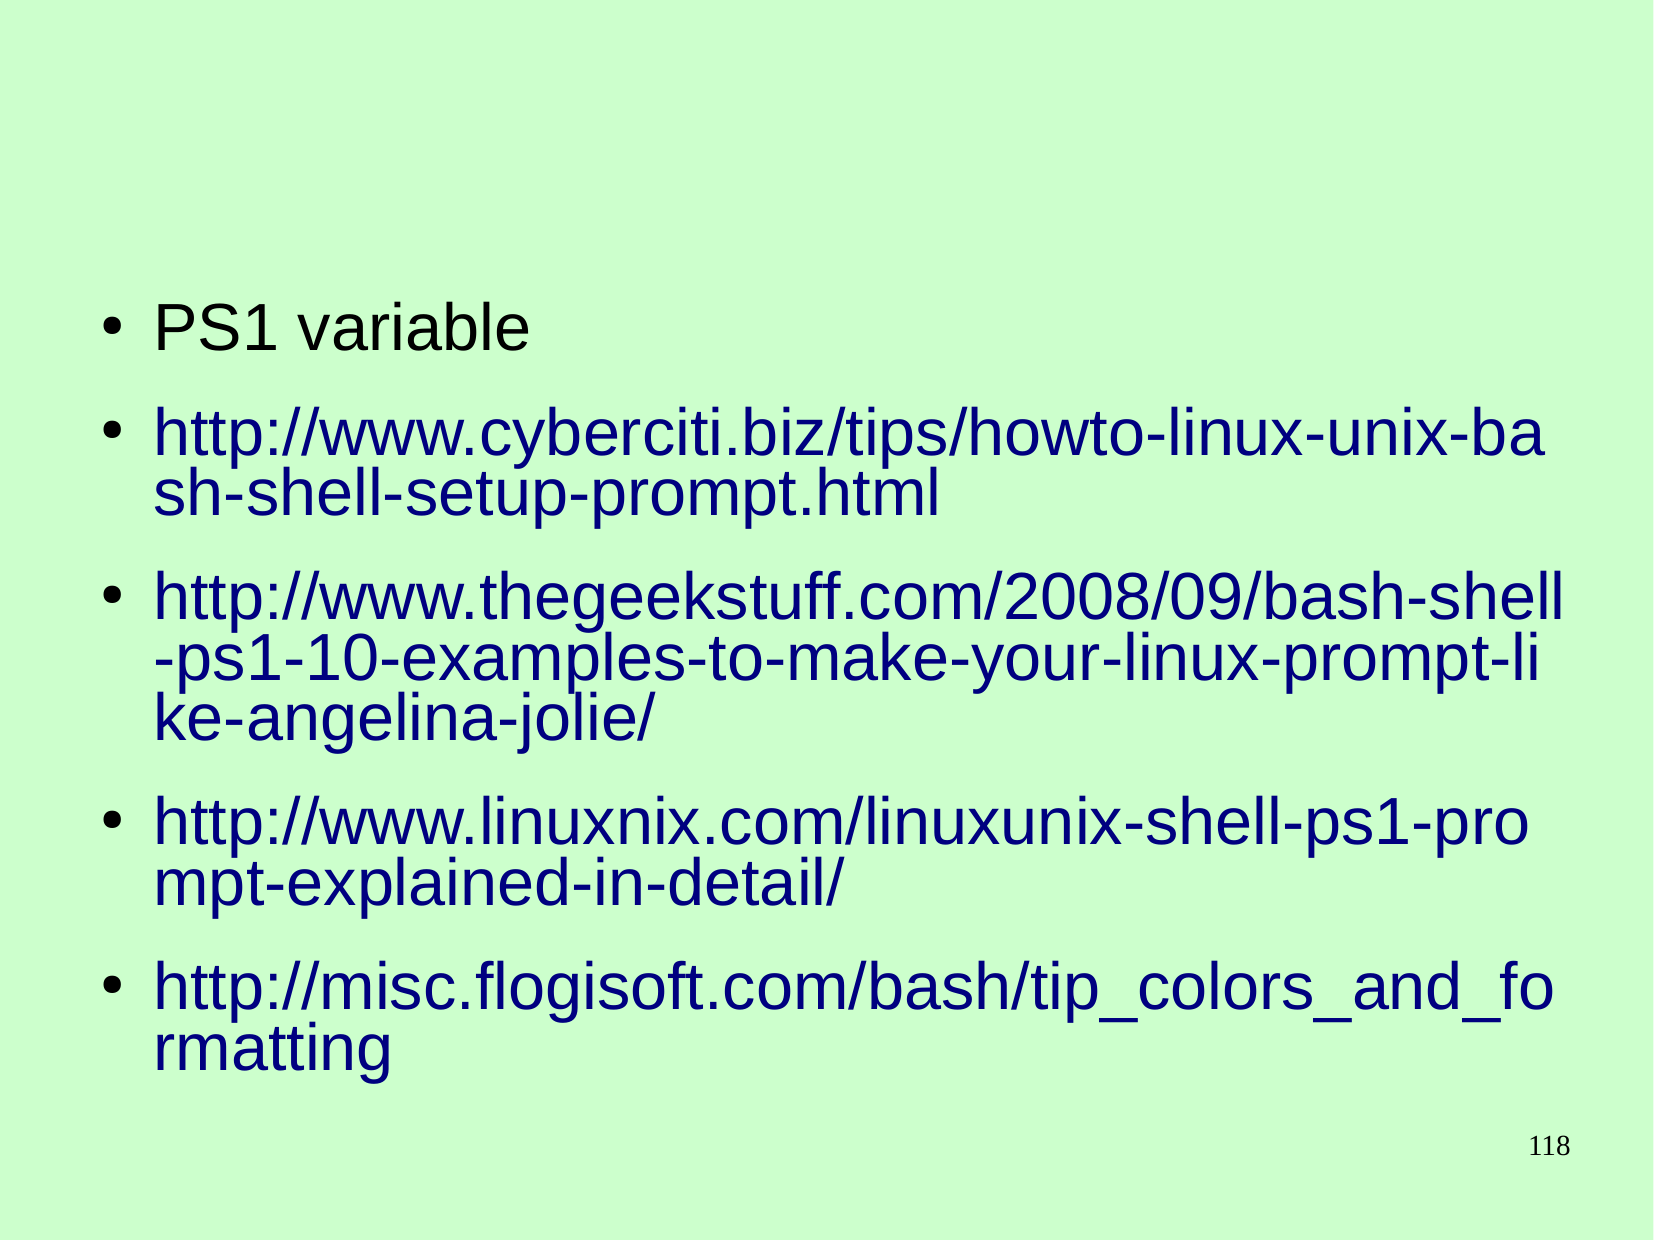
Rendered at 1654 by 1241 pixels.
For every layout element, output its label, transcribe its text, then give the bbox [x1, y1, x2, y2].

list PS1 variable http://www.cyberciti.biz/tips/howto-linux-unix-bash-shell-setup-prompt.html http://www.thegeekstuff.com/2008/09/bash-shell-ps1-10-examples-to-make-your-linux-prompt-like-angelina-jolie/ http://www.linuxnix.com/linuxunix-shell-ps1-prompt-explained-in-detail/ http://misc.flogisoft.com/bash/tip_colors_and_formatting [82, 290, 1571, 1010]
